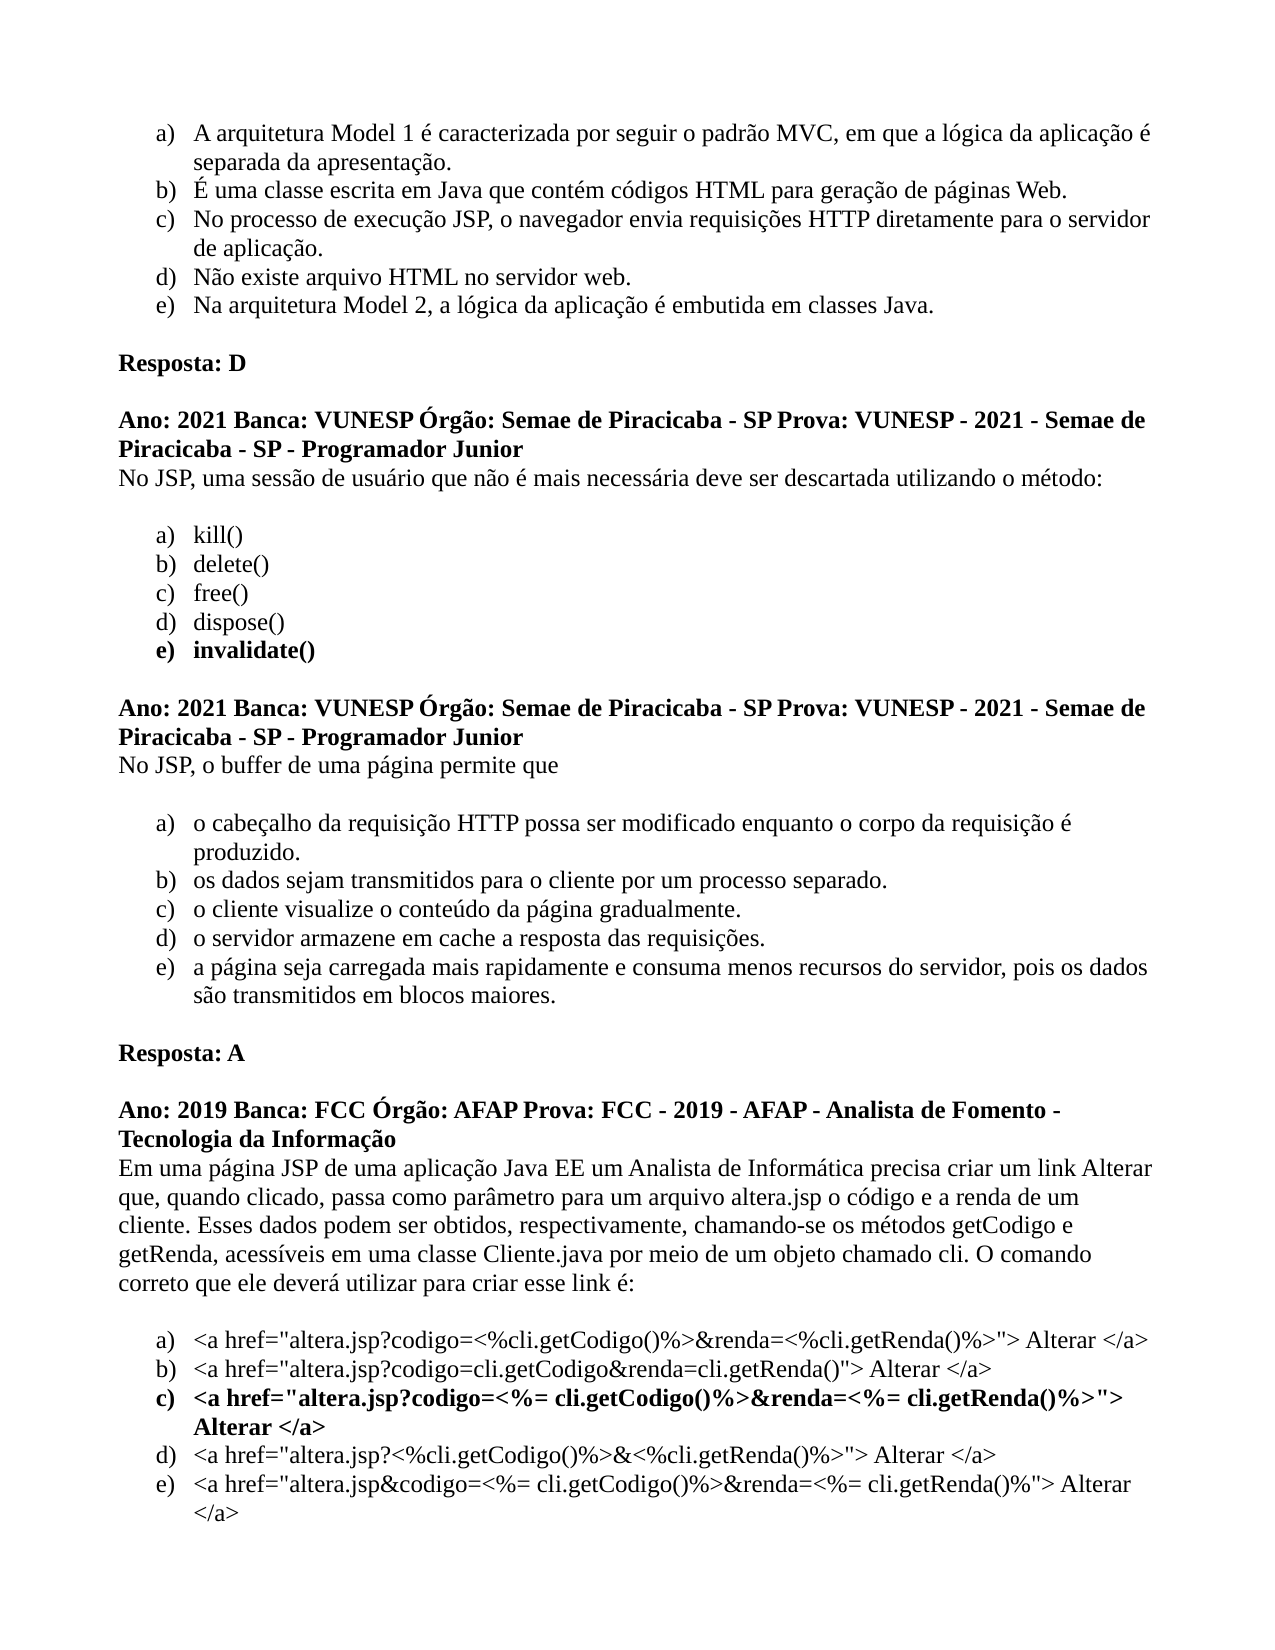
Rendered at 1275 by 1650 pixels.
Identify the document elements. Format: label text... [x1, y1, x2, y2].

text No JSP, uma sessão de usuário que não é mais necessária deve ser descartada utilizando o método: [118, 463, 1157, 492]
text Resposta: D [118, 348, 1157, 377]
list delete() [156, 549, 1157, 578]
text Ano: 2019 Banca: FCC Órgão: AFAP Prova: FCC - 2019 - AFAP - Analista de Fomento - Tecnologia da Informação [118, 1096, 1157, 1153]
list free() [156, 578, 1157, 607]
list <a href="altera.jsp&codigo=<%= cli.getCodigo()%>&renda=<%= cli.getRenda()%"> Alterar </a> [156, 1469, 1157, 1527]
list kill() [156, 521, 1157, 549]
list a página seja carregada mais rapidamente e consuma menos recursos do servidor, pois os dados são transmitidos em blocos maiores. [156, 952, 1157, 1009]
list dispose() [156, 607, 1157, 636]
list os dados sejam transmitidos para o cliente por um processo separado. [156, 866, 1157, 894]
list Não existe arquivo HTML no servidor web. [156, 262, 1157, 291]
text Em uma página JSP de uma aplicação Java EE um Analista de Informática precisa criar um link Alterar que, quando clicado, passa como parâmetro para um arquivo altera.jsp o código e a renda de um cliente. Esses dados podem ser obtidos, respectivamente, chamando-se os métodos getCodigo e getRenda, acessíveis em uma classe Cliente.java por meio de um objeto chamado cli. O comando correto que ele deverá utilizar para criar esse link é: [118, 1153, 1157, 1297]
list o cliente visualize o conteúdo da página gradualmente. [156, 894, 1157, 923]
text Ano: 2021 Banca: VUNESP Órgão: Semae de Piracicaba - SP Prova: VUNESP - 2021 - Semae de Piracicaba - SP - Programador Junior [118, 406, 1157, 463]
list o cabeçalho da requisição HTTP possa ser modificado enquanto o corpo da requisição é produzido. [156, 808, 1157, 866]
list o servidor armazene em cache a resposta das requisições. [156, 923, 1157, 952]
list No processo de execução JSP, o navegador envia requisições HTTP diretamente para o servidor de aplicação. [156, 204, 1157, 262]
list É uma classe escrita em Java que contém códigos HTML para geração de páginas Web. [156, 176, 1157, 204]
text Resposta: A [118, 1038, 1157, 1067]
list <a href="altera.jsp?codigo=cli.getCodigo&renda=cli.getRenda()"> Alterar </a> [156, 1354, 1157, 1383]
list invalidate() [156, 636, 1157, 664]
list Na arquitetura Model 2, a lógica da aplicação é embutida em classes Java. [156, 291, 1157, 319]
list <a href="altera.jsp?<%cli.getCodigo()%>&<%cli.getRenda()%>"> Alterar </a> [156, 1441, 1157, 1469]
text Ano: 2021 Banca: VUNESP Órgão: Semae de Piracicaba - SP Prova: VUNESP - 2021 - Semae de Piracicaba - SP - Programador Junior [118, 693, 1157, 751]
list <a href="altera.jsp?codigo=<%= cli.getCodigo()%>&renda=<%= cli.getRenda()%>"> Alterar </a> [156, 1383, 1157, 1441]
list <a href="altera.jsp?codigo=<%cli.getCodigo()%>&renda=<%cli.getRenda()%>"> Alterar </a> [156, 1326, 1157, 1354]
list A arquitetura Model 1 é caracterizada por seguir o padrão MVC, em que a lógica da aplicação é separada da apresentação. [156, 118, 1157, 176]
text No JSP, o buffer de uma página permite que [118, 751, 1157, 779]
